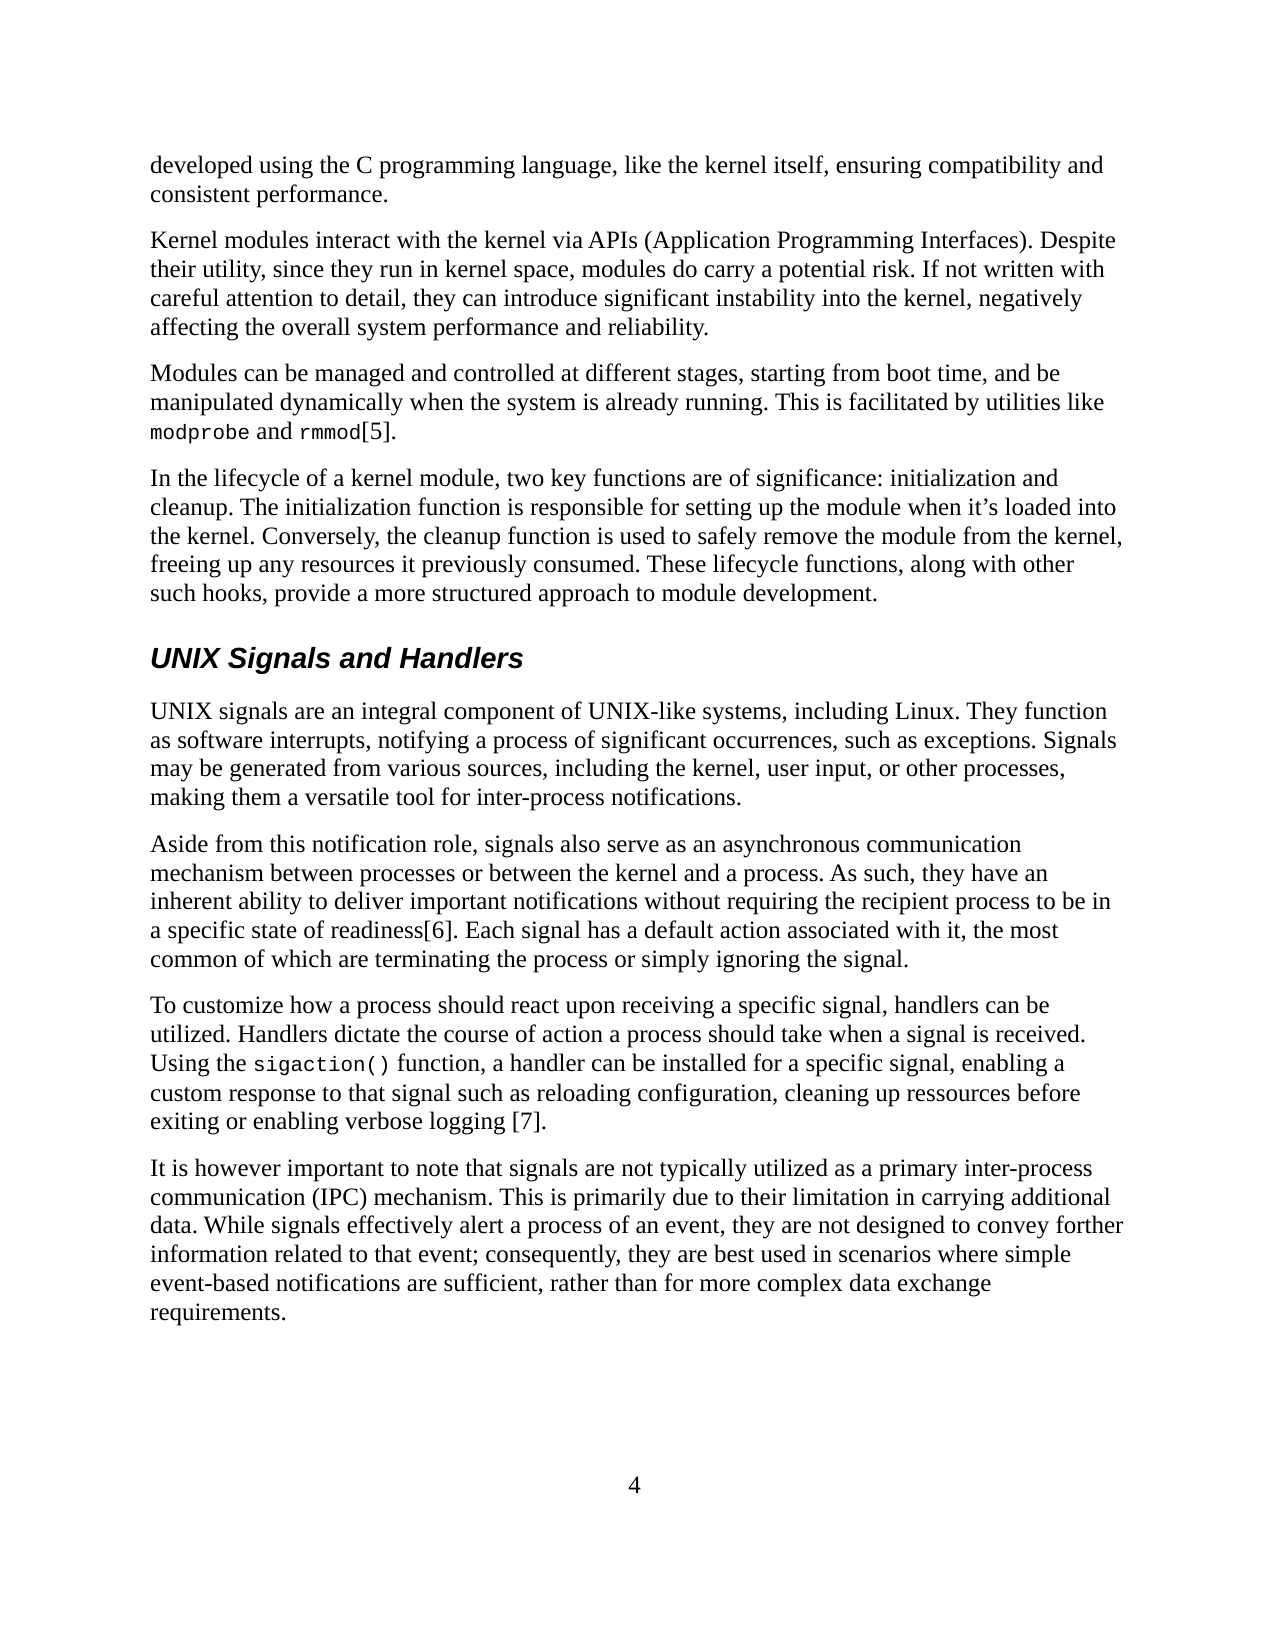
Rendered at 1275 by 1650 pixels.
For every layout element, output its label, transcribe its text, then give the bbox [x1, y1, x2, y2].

text Aside from this notification role, signals also serve as an asynchronous communication mechanism between processes or between the kernel and a process. As such, they have an inherent ability to deliver important notifications without requiring the recipient process to be in a specific state of readiness[6]. Each signal has a default action associated with it, the most common of which are terminating the process or simply ignoring the signal. [150, 829, 1125, 973]
text Modules can be managed and controlled at different stages, starting from boot time, and be manipulated dynamically when the system is already running. This is facilitated by utilities like modprobe and rmmod[5]. [150, 358, 1125, 445]
text Kernel modules interact with the kernel via APIs (Application Programming Interfaces). Despite their utility, since they run in kernel space, modules do carry a potential risk. If not written with careful attention to detail, they can introduce significant instability into the kernel, negatively affecting the overall system performance and reliability. [150, 225, 1125, 340]
text UNIX signals are an integral component of UNIX-like systems, including Linux. They function as software interrupts, notifying a process of significant occurrences, such as exceptions. Signals may be generated from various sources, including the kernel, user input, or other processes, making them a versatile tool for inter-process notifications. [150, 696, 1125, 811]
subtitle UNIX Signals and Handlers [150, 641, 1125, 674]
text It is however important to note that signals are not typically utilized as a primary inter-process communication (IPC) mechanism. This is primarily due to their limitation in carrying additional data. While signals effectively alert a process of an event, they are not designed to convey forther information related to that event; consequently, they are best used in scenarios where simple event-based notifications are sufficient, rather than for more complex data exchange requirements. [150, 1153, 1125, 1326]
text To customize how a process should react upon receiving a specific signal, handlers can be utilized. Handlers dictate the course of action a process should take when a signal is received. Using the sigaction() function, a handler can be installed for a specific signal, enabling a custom response to that signal such as reloading configuration, cleaning up ressources before exiting or enabling verbose logging [7]. [150, 991, 1125, 1135]
text developed using the C programming language, like the kernel itself, ensuring compatibility and consistent performance. [150, 150, 1125, 207]
text In the lifecycle of a kernel module, two key functions are of significance: initialization and cleanup. The initialization function is responsible for setting up the module when it’s loaded into the kernel. Conversely, the cleanup function is used to safely remove the module from the kernel, freeing up any resources it previously consumed. These lifecycle functions, along with other such hooks, provide a more structured approach to module development. [150, 463, 1125, 607]
